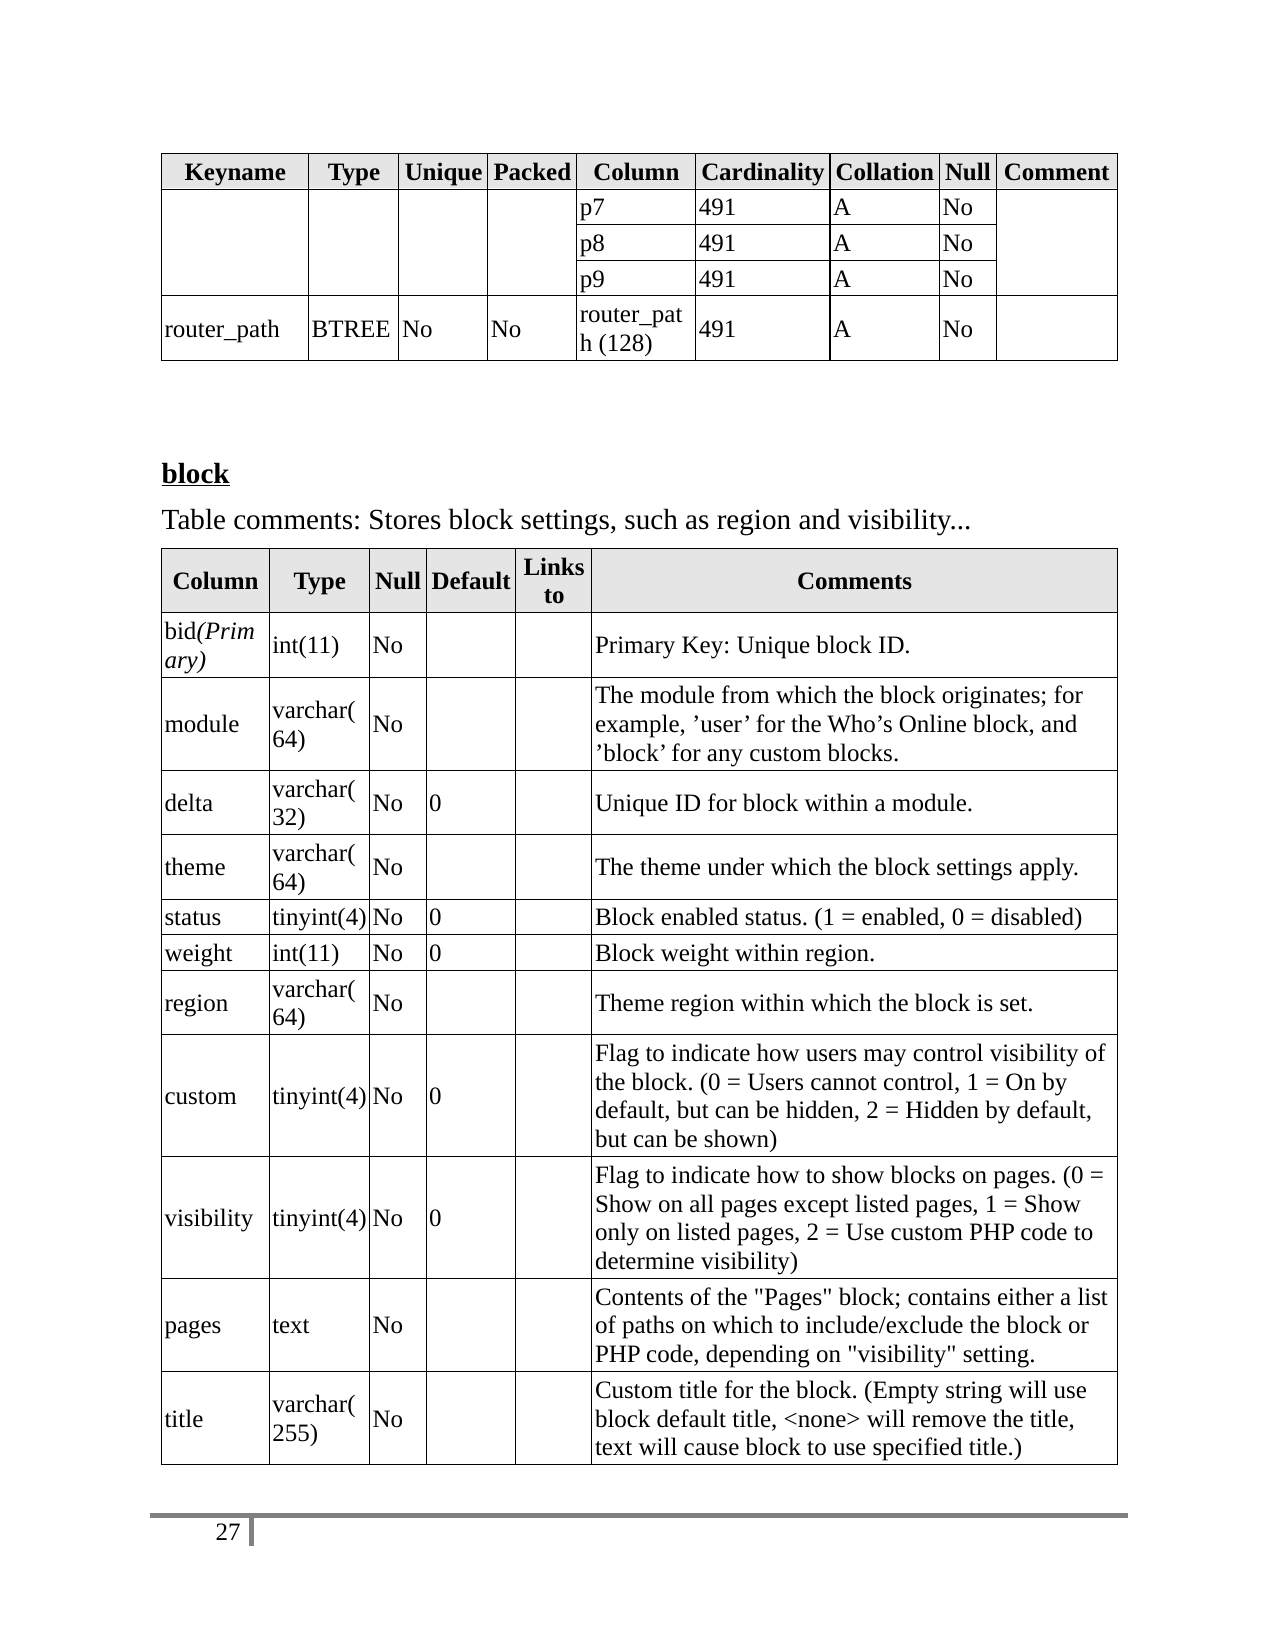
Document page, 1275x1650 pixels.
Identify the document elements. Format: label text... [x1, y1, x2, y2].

table_header Comments [592, 549, 1117, 612]
table_cell [516, 835, 591, 898]
table_cell Block enabled status. (1 = enabled, 0 = disabled) [592, 900, 1117, 934]
table_cell [427, 1372, 515, 1464]
table_cell 0 [427, 771, 515, 834]
table_cell tinyint(4) [270, 1035, 369, 1156]
table_cell region [162, 971, 269, 1034]
table_cell A [831, 225, 939, 260]
table_cell [516, 1157, 591, 1278]
table_cell [516, 900, 591, 934]
table_cell custom [162, 1035, 269, 1156]
table_cell No [370, 935, 426, 970]
table_cell No [399, 296, 487, 360]
table_cell router_path (128) [577, 296, 695, 360]
table_header Links to [516, 549, 591, 612]
table_cell varchar(255) [270, 1372, 369, 1464]
table_cell [516, 935, 591, 970]
table_cell 0 [427, 900, 515, 934]
table_cell [488, 190, 576, 295]
table_cell No [940, 225, 996, 260]
table_cell theme [162, 835, 269, 898]
text Table comments: Stores block settings, such as region and visibility... [161, 502, 1117, 535]
table_cell p9 [577, 261, 695, 295]
table_cell BTREE [309, 296, 398, 360]
table_cell weight [162, 935, 269, 970]
table_cell 0 [427, 1157, 515, 1278]
table_cell A [831, 296, 939, 360]
table_cell [427, 678, 515, 770]
table_cell Primary Key: Unique block ID. [592, 613, 1117, 677]
table_header Null [940, 154, 996, 188]
table_cell No [488, 296, 576, 360]
table_cell [516, 1279, 591, 1371]
table_cell 0 [427, 1035, 515, 1156]
table_cell Flag to indicate how users may control visibility of the block. (0 = Users cannot control, 1 = On by default, but can be hidden, 2 = Hidden by default, but can be shown) [592, 1035, 1117, 1156]
table_cell int(11) [270, 935, 369, 970]
table_header Collation [831, 154, 939, 188]
table_header Packed [488, 154, 576, 188]
table_cell 491 [696, 261, 829, 295]
table_cell [997, 190, 1117, 295]
table_header Default [427, 549, 515, 612]
table_cell No [370, 771, 426, 834]
table_header Keyname [162, 154, 308, 188]
table_cell A [831, 261, 939, 295]
table_cell [516, 771, 591, 834]
table_cell [516, 678, 591, 770]
table_cell varchar(32) [270, 771, 369, 834]
table_cell No [940, 261, 996, 295]
table_cell Custom title for the block. (Empty string will use block default title, <none> will remove the title, text will cause block to use specified title.) [592, 1372, 1117, 1464]
table_header Comment [997, 154, 1117, 188]
table_cell [516, 613, 591, 677]
table_cell tinyint(4) [270, 1157, 369, 1278]
table_cell pages [162, 1279, 269, 1371]
table_cell No [370, 1035, 426, 1156]
table_cell [516, 971, 591, 1034]
table_header Column [162, 549, 269, 612]
table_cell varchar(64) [270, 835, 369, 898]
table_cell No [370, 678, 426, 770]
table_cell No [370, 900, 426, 934]
table_cell delta [162, 771, 269, 834]
table_cell Theme region within which the block is set. [592, 971, 1117, 1034]
table_header Null [370, 549, 426, 612]
table_cell No [370, 1372, 426, 1464]
table_cell [997, 296, 1117, 360]
table_header Cardinality [696, 154, 829, 188]
table_cell No [370, 835, 426, 898]
table_cell varchar(64) [270, 971, 369, 1034]
table_cell No [370, 613, 426, 677]
table_cell 491 [696, 296, 829, 360]
table_cell The module from which the block originates; for example, ’user’ for the Who’s Online block, and ’block’ for any custom blocks. [592, 678, 1117, 770]
table_cell [427, 835, 515, 898]
table_cell varchar(64) [270, 678, 369, 770]
table_cell No [370, 1157, 426, 1278]
table_cell tinyint(4) [270, 900, 369, 934]
table_header Unique [399, 154, 487, 188]
table_cell No [940, 296, 996, 360]
table_cell [162, 190, 308, 295]
table_cell status [162, 900, 269, 934]
table_cell visibility [162, 1157, 269, 1278]
table_cell p7 [577, 190, 695, 224]
table_cell int(11) [270, 613, 369, 677]
table_cell 0 [427, 935, 515, 970]
table_cell Contents of the "Pages" block; contains either a list of paths on which to include/exclude the block or PHP code, depending on "visibility" setting. [592, 1279, 1117, 1371]
table_cell router_path [162, 296, 308, 360]
table_cell text [270, 1279, 369, 1371]
table_header Type [309, 154, 398, 188]
table_cell [427, 971, 515, 1034]
table_cell [309, 190, 398, 295]
table_cell Unique ID for block within a module. [592, 771, 1117, 834]
table_cell [399, 190, 487, 295]
table_cell 491 [696, 190, 829, 224]
table_header Type [270, 549, 369, 612]
subtitle block [161, 456, 1117, 489]
table_cell [427, 613, 515, 677]
table_cell The theme under which the block settings apply. [592, 835, 1117, 898]
table_cell No [370, 1279, 426, 1371]
table_cell p8 [577, 225, 695, 260]
table_cell [516, 1035, 591, 1156]
table_cell Block weight within region. [592, 935, 1117, 970]
table_cell title [162, 1372, 269, 1464]
table_cell 491 [696, 225, 829, 260]
table_cell [516, 1372, 591, 1464]
table_cell Flag to indicate how to show blocks on pages. (0 = Show on all pages except listed pages, 1 = Show only on listed pages, 2 = Use custom PHP code to determine visibility) [592, 1157, 1117, 1278]
table_cell [427, 1279, 515, 1371]
table_header Column [577, 154, 695, 188]
table_cell No [370, 971, 426, 1034]
table_cell No [940, 190, 996, 224]
table_cell bid(Primary) [162, 613, 269, 677]
table_cell A [831, 190, 939, 224]
table_cell module [162, 678, 269, 770]
